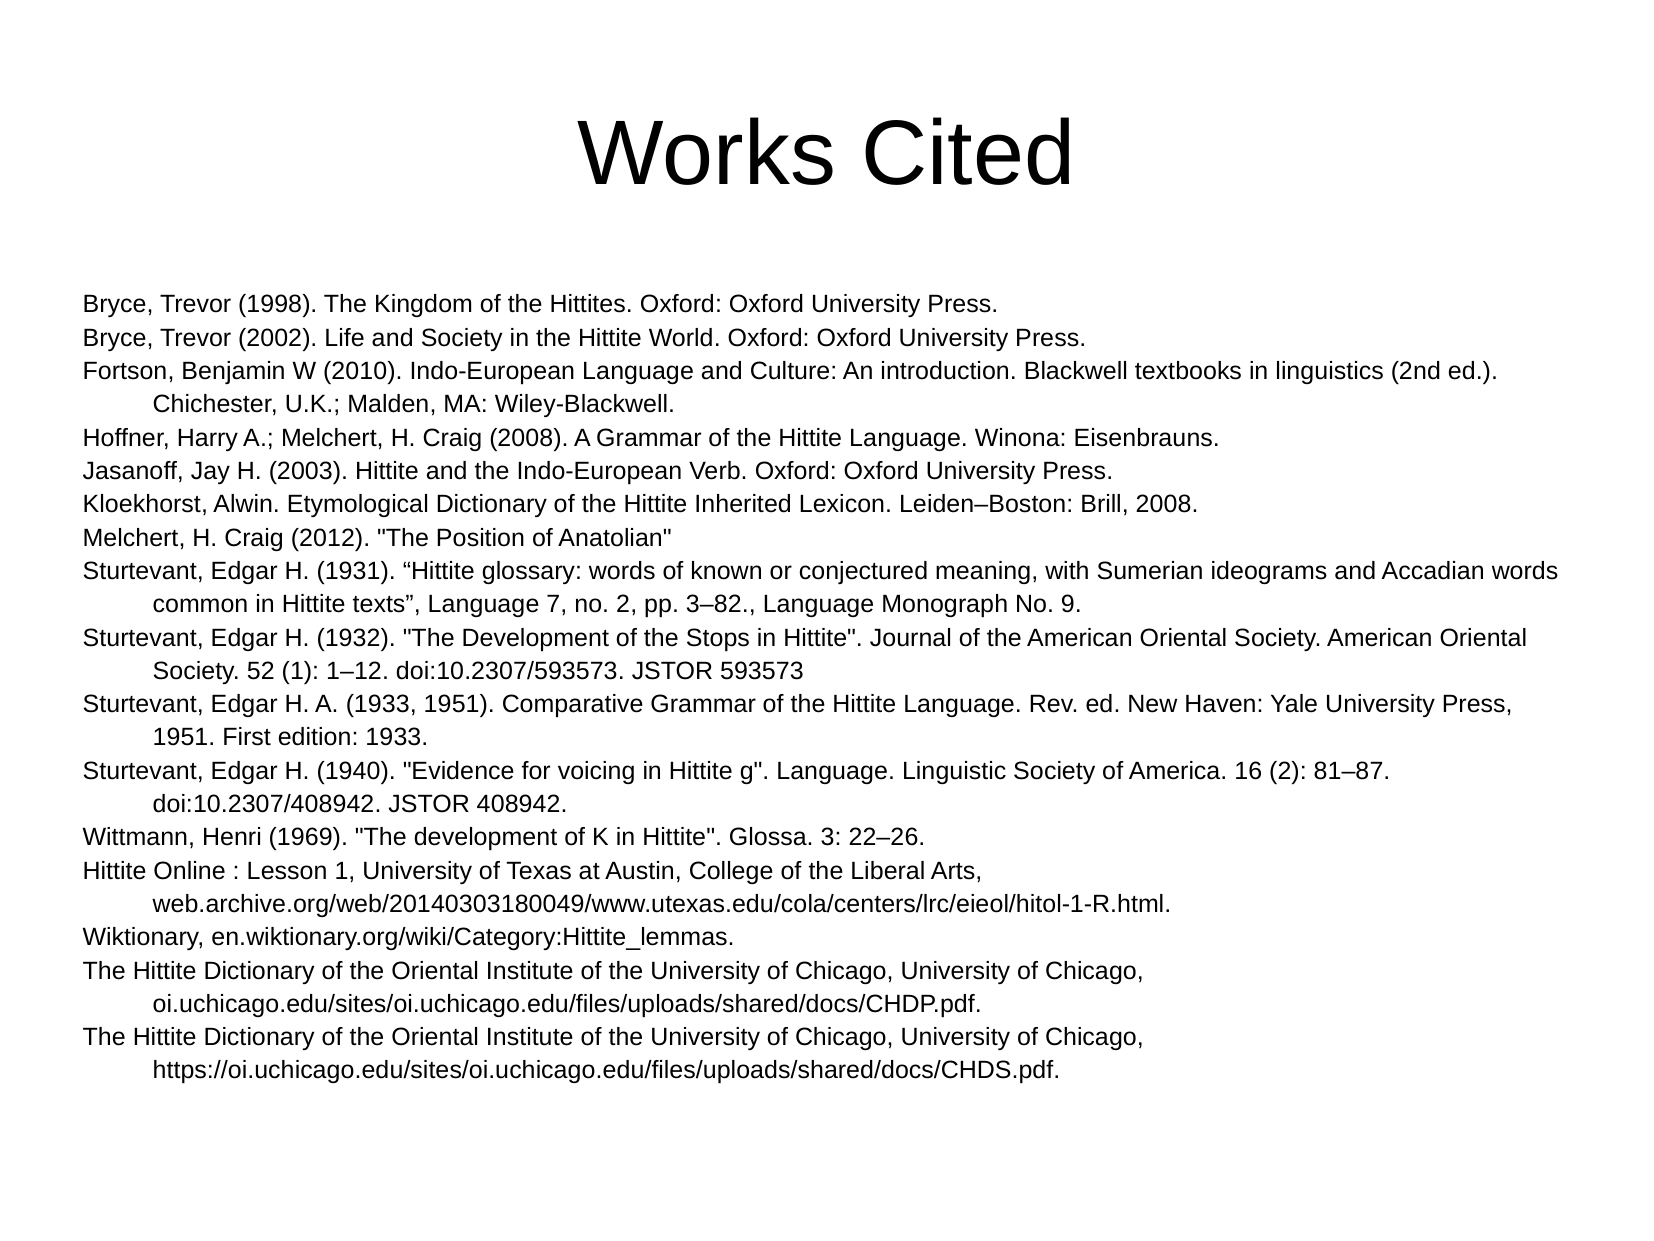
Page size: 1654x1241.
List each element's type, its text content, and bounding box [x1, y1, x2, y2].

list Bryce, Trevor (1998). The Kingdom of the Hittites. Oxford: Oxford University Press. Bryce, Trevor (2002). Life and Society in the Hittite World. Oxford: Oxford University Press. Fortson, Benjamin W (2010). Indo-European Language and Culture: An introduction. Blackwell textbooks in linguistics (2nd ed.). Chichester, U.K.; Malden, MA: Wiley-Blackwell. Hoffner, Harry A.; Melchert, H. Craig (2008). A Grammar of the Hittite Language. Winona: Eisenbrauns. Jasanoff, Jay H. (2003). Hittite and the Indo-European Verb. Oxford: Oxford University Press. Kloekhorst, Alwin. Etymological Dictionary of the Hittite Inherited Lexicon. Leiden–Boston: Brill, 2008. Melchert, H. Craig (2012). "The Position of Anatolian" Sturtevant, Edgar H. (1931). “Hittite glossary: words of known or conjectured meaning, with Sumerian ideograms and Accadian words common in Hittite texts”, Language 7, no. 2, pp. 3–82., Language Monograph No. 9. Sturtevant, Edgar H. (1932). "The Development of the Stops in Hittite". Journal of the American Oriental Society. American Oriental Society. 52 (1): 1–12. doi:10.2307/593573. JSTOR 593573 Sturtevant, Edgar H. A. (1933, 1951). Comparative Grammar of the Hittite Language. Rev. ed. New Haven: Yale University Press, 1951. First edition: 1933. Sturtevant, Edgar H. (1940). "Evidence for voicing in Hittite g". Language. Linguistic Society of America. 16 (2): 81–87. doi:10.2307/408942. JSTOR 408942. Wittmann, Henri (1969). "The development of K in Hittite". Glossa. 3: 22–26. Hittite Online : Lesson 1, University of Texas at Austin, College of the Liberal Arts, web.archive.org/web/20140303180049/www.utexas.edu/cola/centers/lrc/eieol/hitol-1-R.html. Wiktionary, en.wiktionary.org/wiki/Category:Hittite_lemmas. The Hittite Dictionary of the Oriental Institute of the University of Chicago, University of Chicago, oi.uchicago.edu/sites/oi.uchicago.edu/files/uploads/shared/docs/CHDP.pdf. The Hittite Dictionary of the Oriental Institute of the University of Chicago, University of Chicago, https://oi.uchicago.edu/sites/oi.uchicago.edu/files/uploads/shared/docs/CHDS.pdf. [82, 290, 1571, 1109]
title Works Cited [82, 49, 1571, 257]
